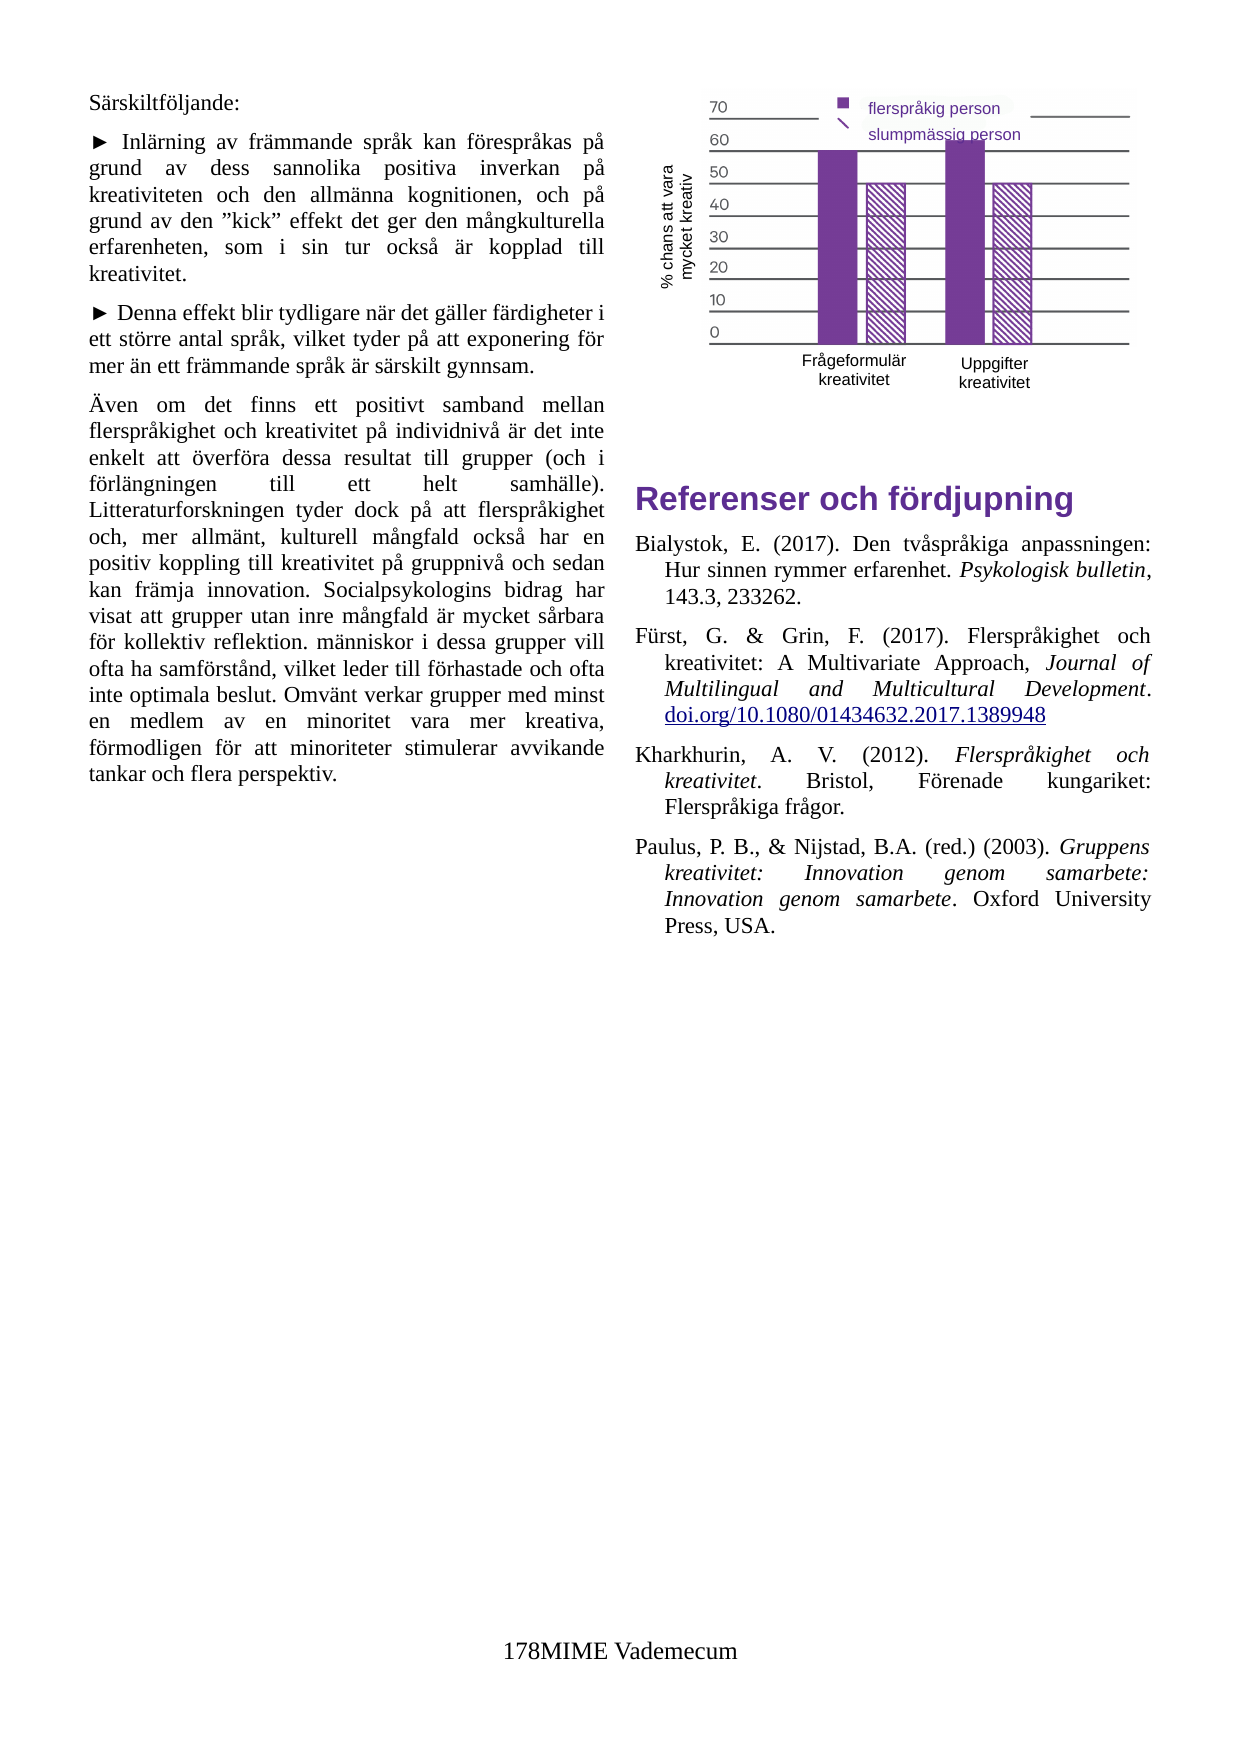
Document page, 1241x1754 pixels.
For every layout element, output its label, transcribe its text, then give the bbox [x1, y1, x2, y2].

text Fürst, G. & Grin, F. (2017). Flerspråkighet och kreativitet: A Multivariate Approach, Journal of Multilingual and Multicultural Development. doi.org/10.1080/01434632.2017.1389948 [635, 622, 1152, 728]
subtitle Referenser och fördjupning [635, 479, 1152, 518]
picture [701, 88, 1137, 347]
text Paulus, P. B., & Nijstad, B.A. (red.) (2003). Gruppens kreativitet: Innovation genom samarbete: Innovation genom samarbete. Oxford University Press, USA. [635, 833, 1152, 938]
text ► Denna effekt blir tydligare när det gäller färdigheter i ett större antal språk, vilket tyder på att exponering för mer än ett främmande språk är särskilt gynnsam. [88, 299, 605, 378]
text Särskiltföljande: [88, 88, 605, 115]
text ► Inlärning av främmande språk kan förespråkas på grund av dess sannolika positiva inverkan på kreativiteten och den allmänna kognitionen, och på grund av den ”kick” effekt det ger den mångkulturella erfarenheten, som i sin tur också är kopplad till kreativitet. [88, 128, 605, 286]
text Även om det finns ett positivt samband mellan flerspråkighet och kreativitet på individnivå är det inte enkelt att överföra dessa resultat till grupper (och i förlängningen till ett helt samhälle). Litteraturforskningen tyder dock på att flerspråkighet och, mer allmänt, kulturell mångfald också har en positiv koppling till kreativitet på gruppnivå och sedan kan främja innovation. Socialpsykologins bidrag har visat att grupper utan inre mångfald är mycket sårbara för kollektiv reflektion. människor i dessa grupper vill ofta ha samförstånd, vilket leder till förhastade och ofta inte optimala beslut. Omvänt verkar grupper med minst en medlem av en minoritet vara mer kreativa, förmodligen för att minoriteter stimulerar avvikande tankar och flera perspektiv. [88, 391, 605, 786]
text Kharkhurin, A. V. (2012). Flerspråkighet och kreativitet. Bristol, Förenade kungariket: Flerspråkiga frågor. [635, 741, 1152, 820]
text Bialystok, E. (2017). Den tvåspråkiga anpassningen: Hur sinnen rymmer erfarenhet. Psykologisk bulletin, 143.3, 233262. [635, 530, 1152, 609]
